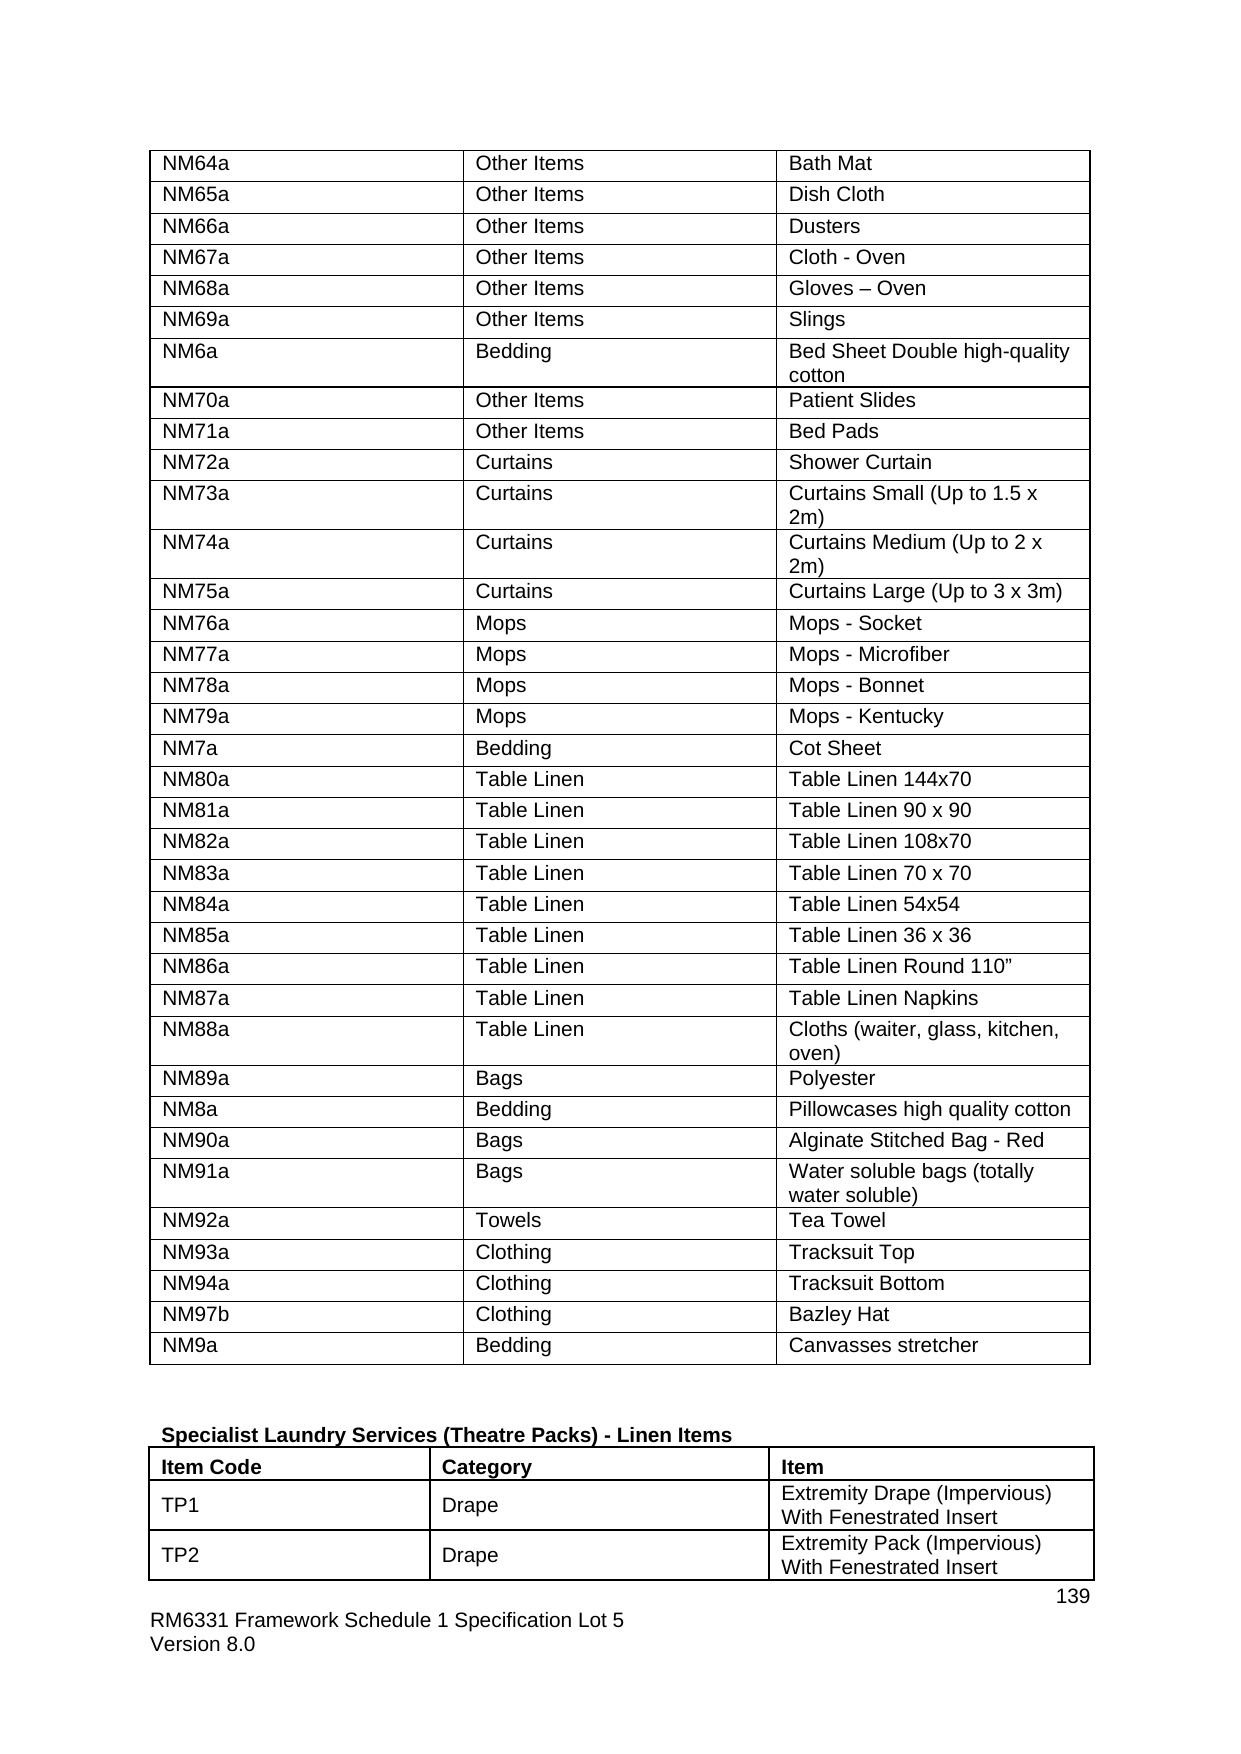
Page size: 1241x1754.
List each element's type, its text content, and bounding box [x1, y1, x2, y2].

table_cell Bags [464, 1066, 776, 1096]
table_cell Tea Towel [777, 1208, 1089, 1238]
table_cell NM87a [151, 985, 463, 1016]
table_cell Slings [777, 307, 1089, 337]
table_cell Other Items [464, 214, 776, 244]
table_cell NM79a [151, 704, 463, 734]
table_cell NM93a [151, 1240, 463, 1270]
table_cell Mops [464, 610, 776, 641]
table_cell Table Linen [464, 923, 776, 953]
table_cell Pillowcases high quality cotton [777, 1097, 1089, 1127]
table_cell Table Linen [464, 985, 776, 1016]
table_cell Curtains [464, 530, 776, 578]
table_cell Dusters [777, 214, 1089, 244]
table_cell NM84a [151, 892, 463, 922]
table_cell Tracksuit Bottom [777, 1271, 1089, 1301]
table_cell NM78a [151, 673, 463, 703]
table_cell TP1 [150, 1481, 429, 1529]
table_cell Bed Pads [777, 419, 1089, 449]
table_cell Curtains Large (Up to 3 x 3m) [777, 579, 1089, 609]
table_cell Curtains [464, 450, 776, 480]
table_cell NM67a [151, 245, 463, 275]
table_cell Item [770, 1448, 1093, 1479]
table_cell Gloves – Oven [777, 276, 1089, 306]
table_cell Curtains Medium (Up to 2 x 2m) [777, 530, 1089, 578]
table_cell Category [431, 1448, 768, 1479]
table_cell NM8a [151, 1097, 463, 1127]
table_cell Bedding [464, 1333, 776, 1363]
table_cell Table Linen 36 x 36 [777, 923, 1089, 953]
table_cell Table Linen 144x70 [777, 767, 1089, 797]
table_cell Dish Cloth [777, 182, 1089, 212]
table_cell Cloths (waiter, glass, kitchen, oven) [777, 1017, 1089, 1064]
table_cell NM9a [151, 1333, 463, 1363]
table_cell Bedding [464, 735, 776, 766]
table_cell Polyester [777, 1066, 1089, 1096]
table_cell Alginate Stitched Bag - Red [777, 1128, 1089, 1158]
table_cell Other Items [464, 276, 776, 306]
table_cell Table Linen 70 x 70 [777, 860, 1089, 891]
table_cell Clothing [464, 1271, 776, 1301]
table_cell Bazley Hat [777, 1302, 1089, 1332]
table_cell Table Linen [464, 767, 776, 797]
table_cell NM75a [151, 579, 463, 609]
table_cell NM71a [151, 419, 463, 449]
table_cell Mops [464, 673, 776, 703]
table_cell Extremity Drape (Impervious) With Fenestrated Insert [770, 1481, 1093, 1529]
table_cell NM7a [151, 735, 463, 766]
table_cell Item Code [150, 1448, 429, 1479]
table_cell NM65a [151, 182, 463, 212]
table_cell NM80a [151, 767, 463, 797]
table_cell NM77a [151, 642, 463, 672]
table_cell Patient Slides [777, 388, 1089, 418]
table_cell NM72a [151, 450, 463, 480]
table_cell Drape [431, 1481, 768, 1529]
table_cell Table Linen [464, 954, 776, 984]
table_cell Clothing [464, 1302, 776, 1332]
table_cell Table Linen Round 110” [777, 954, 1089, 984]
table_header Specialist Laundry Services (Theatre Packs) - Linen Items [149, 1414, 1094, 1446]
table_cell Other Items [464, 151, 776, 181]
table_cell Table Linen Napkins [777, 985, 1089, 1016]
table_cell Table Linen 90 x 90 [777, 798, 1089, 828]
table_cell Shower Curtain [777, 450, 1089, 480]
table_cell Bed Sheet Double high-quality cotton [777, 339, 1089, 386]
table_cell Other Items [464, 245, 776, 275]
table_cell Curtains [464, 579, 776, 609]
table_cell Table Linen [464, 860, 776, 891]
table_cell NM88a [151, 1017, 463, 1064]
table_cell Table Linen [464, 829, 776, 859]
table_cell Bath Mat [777, 151, 1089, 181]
table_cell NM97b [151, 1302, 463, 1332]
table_cell Mops [464, 642, 776, 672]
table_cell Water soluble bags (totally water soluble) [777, 1159, 1089, 1207]
table_cell NM68a [151, 276, 463, 306]
table_cell NM73a [151, 481, 463, 529]
table_cell Bedding [464, 1097, 776, 1127]
table_cell NM85a [151, 923, 463, 953]
table_cell Other Items [464, 307, 776, 337]
table_cell NM86a [151, 954, 463, 984]
table_cell Other Items [464, 419, 776, 449]
table_cell NM82a [151, 829, 463, 859]
table_cell TP2 [150, 1531, 429, 1579]
table_cell Table Linen [464, 892, 776, 922]
table_cell Curtains [464, 481, 776, 529]
table_cell Mops [464, 704, 776, 734]
table_cell NM70a [151, 388, 463, 418]
table_cell NM90a [151, 1128, 463, 1158]
table_cell Bedding [464, 339, 776, 386]
table_cell NM66a [151, 214, 463, 244]
table_cell NM64a [151, 151, 463, 181]
table_cell Towels [464, 1208, 776, 1238]
table_cell Clothing [464, 1240, 776, 1270]
table_cell Mops - Microfiber [777, 642, 1089, 672]
table_cell NM76a [151, 610, 463, 641]
table_cell Drape [431, 1531, 768, 1579]
table_cell Other Items [464, 182, 776, 212]
table_cell Table Linen 54x54 [777, 892, 1089, 922]
table_cell Table Linen [464, 798, 776, 828]
table_cell Tracksuit Top [777, 1240, 1089, 1270]
table_cell NM74a [151, 530, 463, 578]
table_cell Canvasses stretcher [777, 1333, 1089, 1363]
table_cell NM91a [151, 1159, 463, 1207]
table_cell NM89a [151, 1066, 463, 1096]
table_cell NM6a [151, 339, 463, 386]
table_cell Mops - Socket [777, 610, 1089, 641]
table_cell Mops - Kentucky [777, 704, 1089, 734]
table_cell NM92a [151, 1208, 463, 1238]
table_cell Other Items [464, 388, 776, 418]
table_cell Bags [464, 1159, 776, 1207]
table_cell NM81a [151, 798, 463, 828]
table_cell Bags [464, 1128, 776, 1158]
table_cell NM94a [151, 1271, 463, 1301]
table_cell Cloth - Oven [777, 245, 1089, 275]
table_cell Table Linen [464, 1017, 776, 1064]
table_cell Mops - Bonnet [777, 673, 1089, 703]
table_cell Extremity Pack (Impervious) With Fenestrated Insert [770, 1531, 1093, 1579]
table_cell NM83a [151, 860, 463, 891]
table_cell Curtains Small (Up to 1.5 x 2m) [777, 481, 1089, 529]
table_cell NM69a [151, 307, 463, 337]
table_cell Cot Sheet [777, 735, 1089, 766]
table_cell Table Linen 108x70 [777, 829, 1089, 859]
